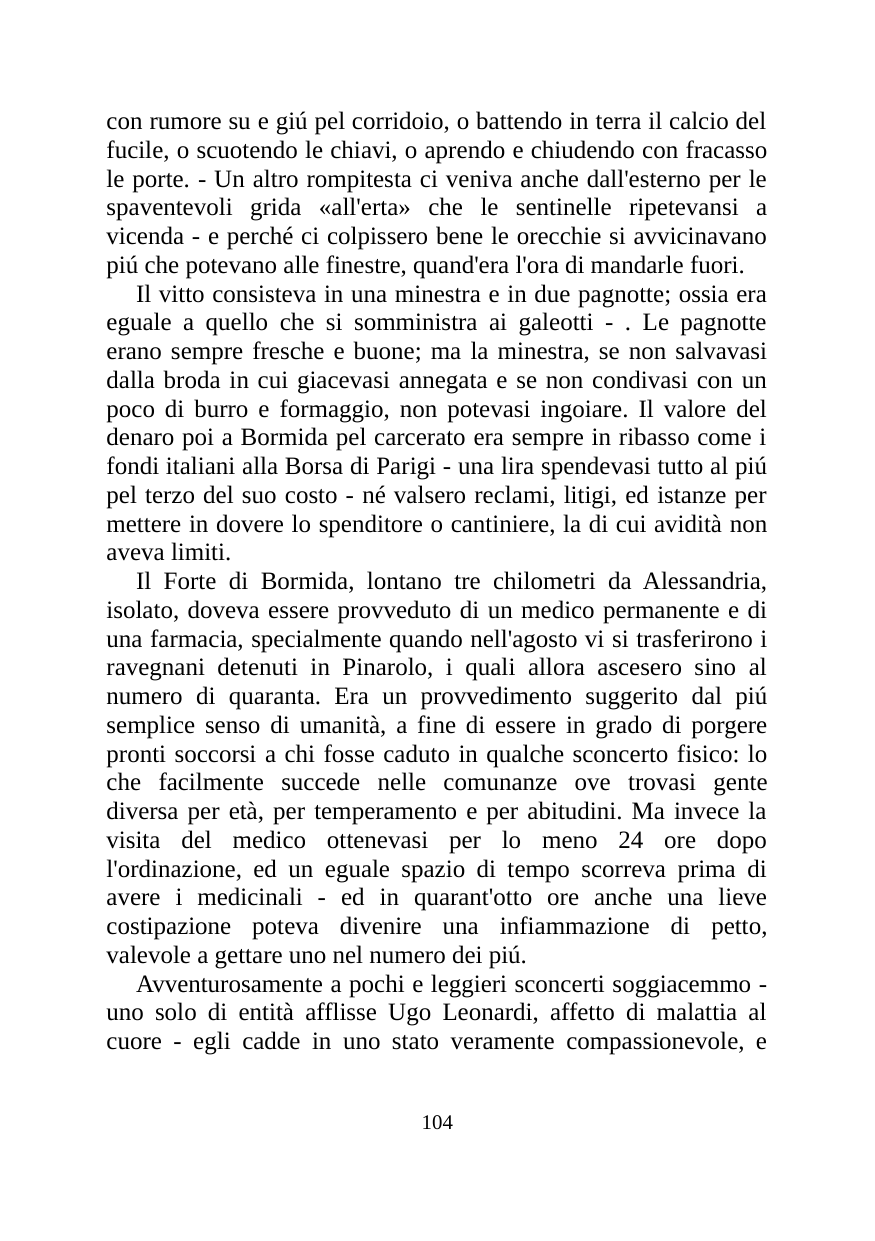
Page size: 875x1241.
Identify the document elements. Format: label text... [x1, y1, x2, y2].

text Avventurosamente a pochi e leggieri sconcerti soggiacemmo - uno solo di entità afflisse Ugo Leonardi, affetto di malattia al cuore - egli cadde in uno stato veramente compassionevole, e [106, 969, 768, 1055]
text Il Forte di Bormida, lontano tre chilometri da Alessandria, isolato, doveva essere provveduto di un medico permanente e di una farmacia, specialmente quando nell'agosto vi si trasferirono i ravegnani detenuti in Pinarolo, i quali allora ascesero sino al numero di quaranta. Era un provvedimento suggerito dal piú semplice senso di umanità, a fine di essere in grado di porgere pronti soccorsi a chi fosse caduto in qualche sconcerto fisico: lo che facilmente succede nelle comunanze ove trovasi gente diversa per età, per temperamento e per abitudini. Ma invece la visita del medico ottenevasi per lo meno 24 ore dopo l'ordinazione, ed un eguale spazio di tempo scorreva prima di avere i medicinali - ed in quarant'otto ore anche una lieve costipazione poteva divenire una infiammazione di petto, valevole a gettare uno nel numero dei piú. [106, 566, 768, 969]
text con rumore su e giú pel corridoio, o battendo in terra il calcio del fucile, o scuotendo le chiavi, o aprendo e chiudendo con fracasso le porte. - Un altro rompitesta ci veniva anche dall'esterno per le spaventevoli grida «all'erta» che le sentinelle ripetevansi a vicenda - e perché ci colpissero bene le orecchie si avvicinavano piú che potevano alle finestre, quand'era l'ora di mandarle fuori. [106, 106, 768, 279]
text Il vitto consisteva in una minestra e in due pagnotte; ossia era eguale a quello che si somministra ai galeotti - . Le pagnotte erano sempre fresche e buone; ma la minestra, se non salvavasi dalla broda in cui giacevasi annegata e se non condivasi con un poco di burro e formaggio, non potevasi ingoiare. Il valore del denaro poi a Bormida pel carcerato era sempre in ribasso come i fondi italiani alla Borsa di Parigi - una lira spendevasi tutto al piú pel terzo del suo costo - né valsero reclami, litigi, ed istanze per mettere in dovere lo spenditore o cantiniere, la di cui avidità non aveva limiti. [106, 279, 768, 566]
